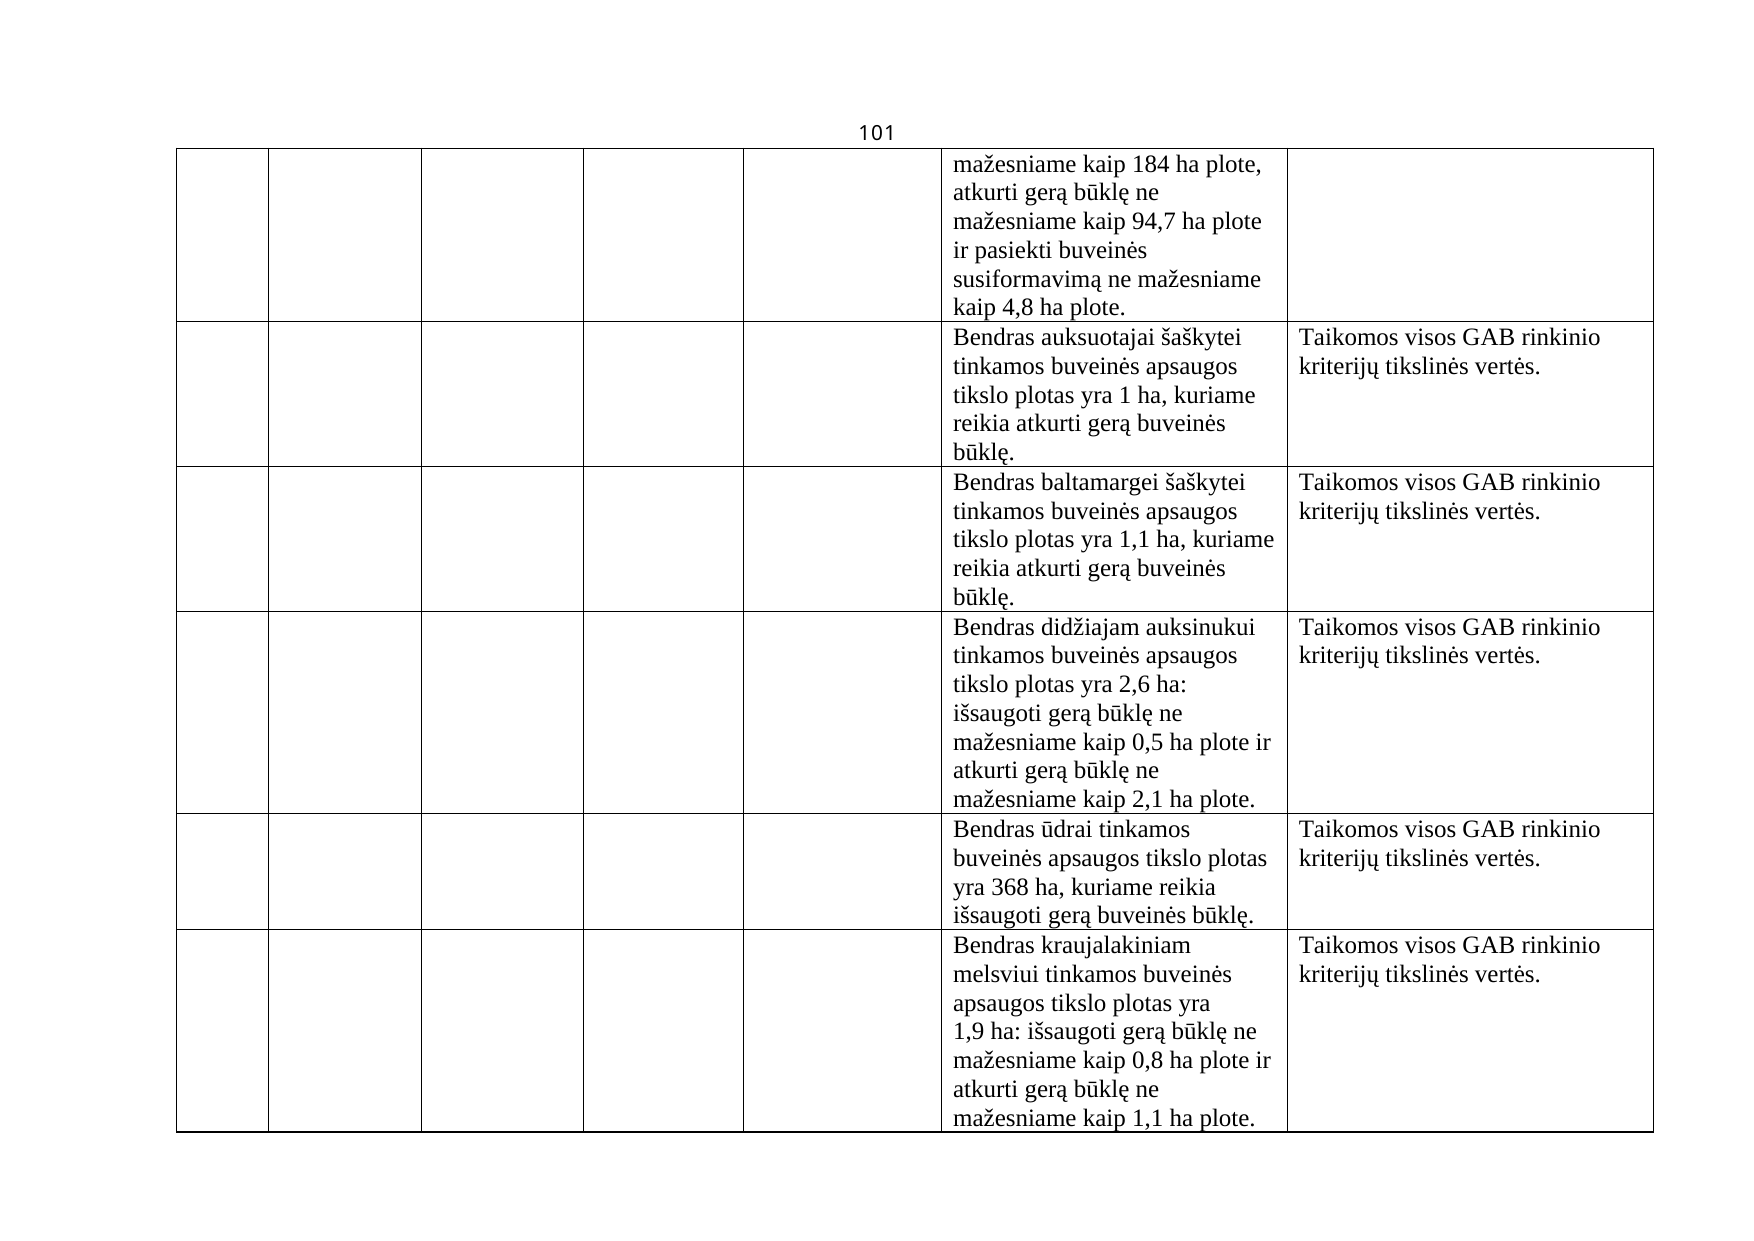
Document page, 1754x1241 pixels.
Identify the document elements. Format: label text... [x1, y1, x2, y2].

table_cell [744, 149, 941, 321]
table_cell [584, 322, 743, 466]
table_cell [177, 612, 268, 813]
table_cell Bendras baltamargei šaškytei tinkamos buveinės apsaugos tikslo plotas yra 1,1 ha, kuriame reikia atkurti gerą buveinės būklę. [942, 467, 1287, 611]
table_cell Taikomos visos GAB rinkinio kriterijų tikslinės vertės. [1288, 814, 1653, 929]
table_cell [744, 814, 941, 929]
table_cell Bendras auksuotajai šaškytei tinkamos buveinės apsaugos tikslo plotas yra 1 ha, kuriame reikia atkurti gerą buveinės būklę. [942, 322, 1287, 466]
table_cell [269, 814, 421, 929]
table_cell [422, 930, 583, 1131]
table_cell Taikomos visos GAB rinkinio kriterijų tikslinės vertės. [1288, 612, 1653, 813]
table_cell mažesniame kaip 184 ha plote, atkurti gerą būklę ne mažesniame kaip 94,7 ha plote ir pasiekti buveinės susiformavimą ne mažesniame kaip 4,8 ha plote. [942, 149, 1287, 321]
table_cell [744, 467, 941, 611]
table_cell [269, 149, 421, 321]
table_cell [584, 149, 743, 321]
table_cell [177, 814, 268, 929]
table_cell [744, 930, 941, 1131]
table_cell [269, 322, 421, 466]
table_cell [177, 149, 268, 321]
table_cell [177, 467, 268, 611]
table_cell [584, 467, 743, 611]
table_cell [422, 814, 583, 929]
table_cell [177, 322, 268, 466]
table_cell [269, 467, 421, 611]
table_cell [269, 612, 421, 813]
table_cell [177, 930, 268, 1131]
table_cell [744, 322, 941, 466]
table_cell [584, 930, 743, 1131]
table_cell Taikomos visos GAB rinkinio kriterijų tikslinės vertės. [1288, 930, 1653, 1131]
table_cell [584, 814, 743, 929]
table_cell Taikomos visos GAB rinkinio kriterijų tikslinės vertės. [1288, 322, 1653, 466]
table_cell Bendras kraujalakiniam melsviui tinkamos buveinės apsaugos tikslo plotas yra 1,9 ha: išsaugoti gerą būklę ne mažesniame kaip 0,8 ha plote ir atkurti gerą būklę ne mažesniame kaip 1,1 ha plote. [942, 930, 1287, 1131]
table_cell [584, 612, 743, 813]
table_cell [269, 930, 421, 1131]
table_cell [422, 467, 583, 611]
table_cell Bendras ūdrai tinkamos buveinės apsaugos tikslo plotas yra 368 ha, kuriame reikia išsaugoti gerą buveinės būklę. [942, 814, 1287, 929]
table_cell [422, 149, 583, 321]
table_cell [744, 612, 941, 813]
table_cell [1288, 149, 1653, 321]
table_cell [422, 322, 583, 466]
table_cell Taikomos visos GAB rinkinio kriterijų tikslinės vertės. [1288, 467, 1653, 611]
table_cell [422, 612, 583, 813]
table_cell Bendras didžiajam auksinukui tinkamos buveinės apsaugos tikslo plotas yra 2,6 ha: išsaugoti gerą būklę ne mažesniame kaip 0,5 ha plote ir atkurti gerą būklę ne mažesniame kaip 2,1 ha plote. [942, 612, 1287, 813]
